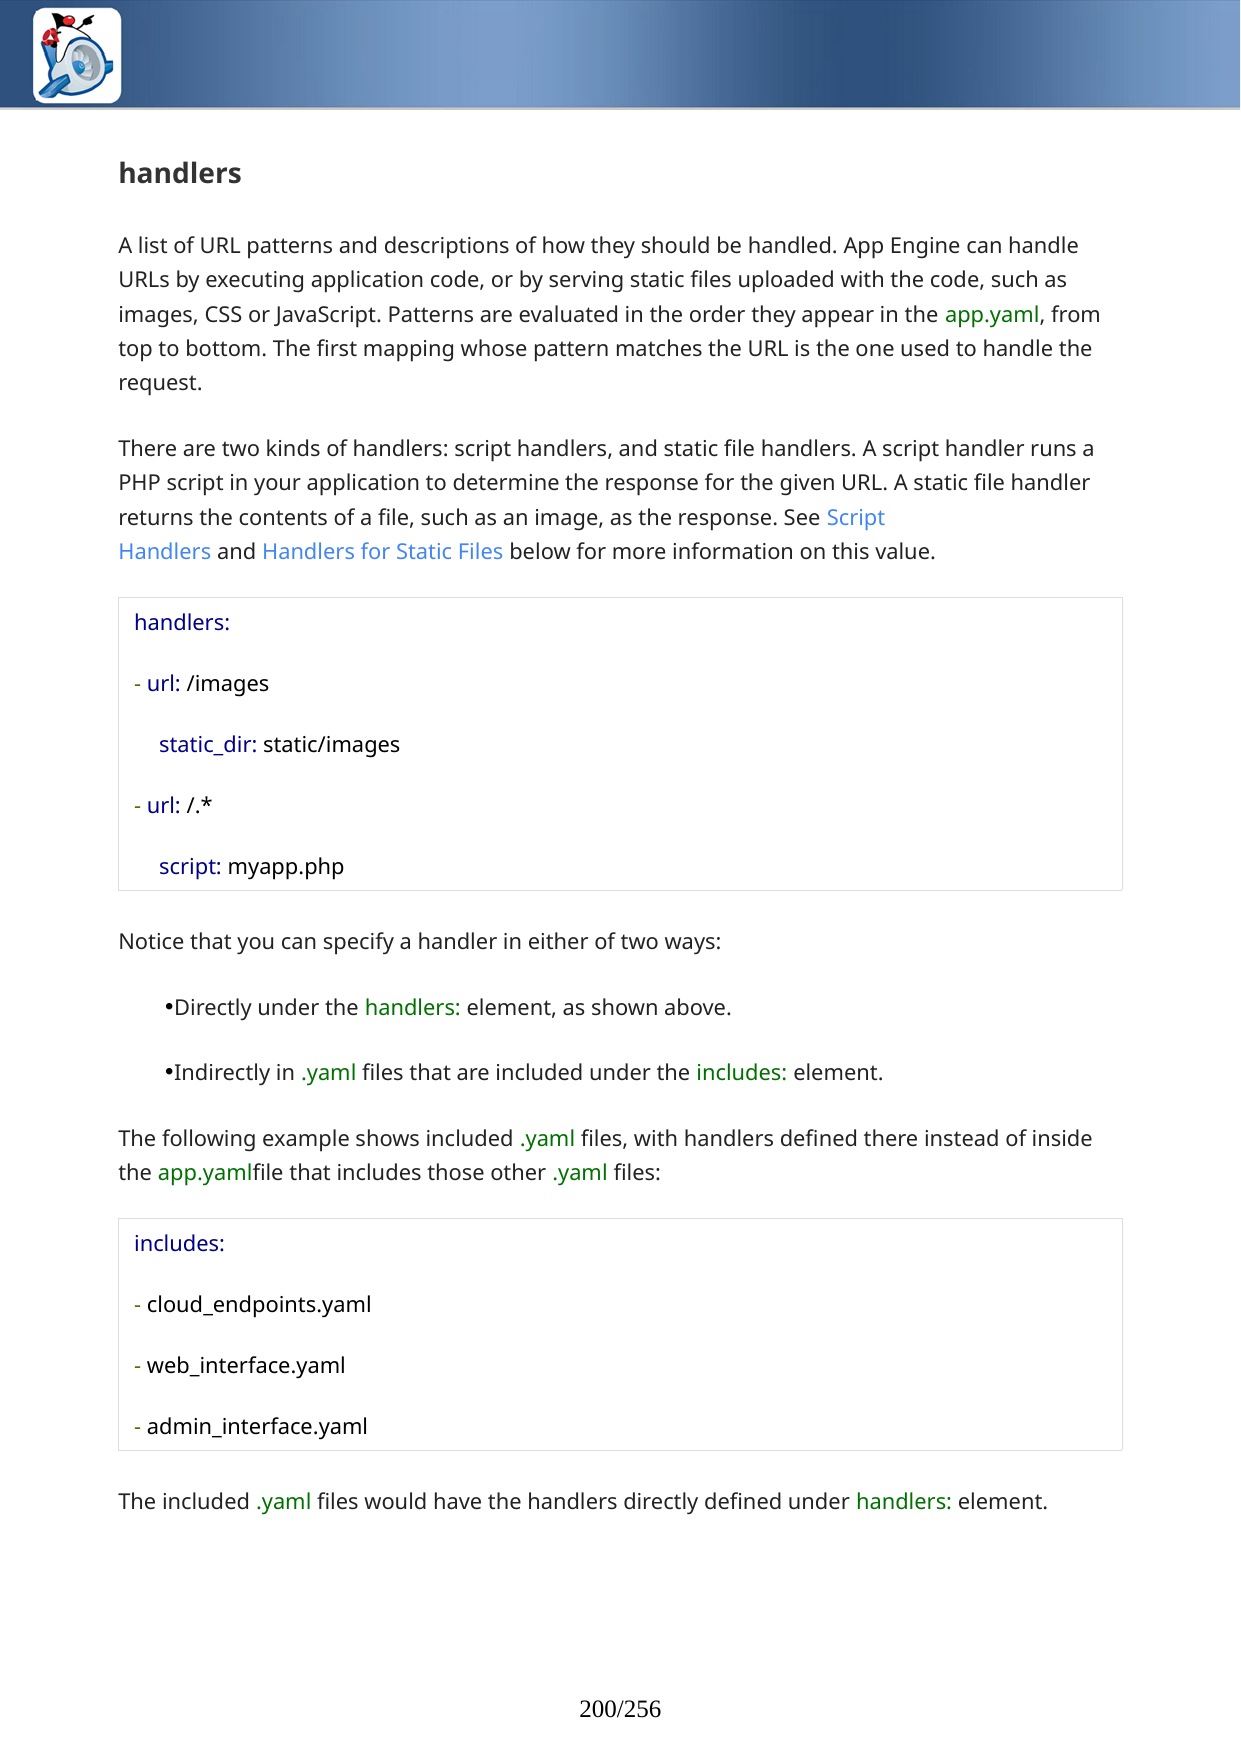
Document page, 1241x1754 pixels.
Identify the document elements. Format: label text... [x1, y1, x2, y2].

picture [0, 0, 1241, 110]
text includes: [119, 1219, 1122, 1257]
text - url: /.* [119, 780, 1122, 819]
text Notice that you can specify a handler in either of two ways: [118, 921, 1122, 956]
list Directly under the handlers: element, as shown above. [118, 987, 1106, 1021]
text The included .yaml files would have the handlers directly defined under handlers: element. [118, 1481, 1122, 1516]
text - cloud_endpoints.yaml [119, 1279, 1122, 1318]
text - url: /images [119, 658, 1122, 697]
list Indirectly in .yaml files that are included under the includes: element. [118, 1052, 1106, 1087]
text handlers: [119, 598, 1122, 636]
text script: myapp.php [119, 841, 1122, 890]
subtitle handlers [118, 153, 1122, 192]
text A list of URL patterns and descriptions of how they should be handled. App Engine can handle URLs by executing application code, or by serving static files uploaded with the code, such as images, CSS or JavaScript. Patterns are evaluated in the order they appear in the app.yaml, from top to bottom. The first mapping whose pattern matches the URL is the one used to handle the request. [118, 225, 1122, 397]
text static_dir: static/images [119, 719, 1122, 758]
text The following example shows included .yaml files, with handlers defined there instead of inside the app.yamlfile that includes those other .yaml files: [118, 1118, 1122, 1187]
text - web_interface.yaml [119, 1340, 1122, 1379]
text There are two kinds of handlers: script handlers, and static file handlers. A script handler runs a PHP script in your application to determine the response for the given URL. A static file handler returns the contents of a file, such as an image, as the response. See Script Handlers and Handlers for Static Files below for more information on this value. [118, 428, 1122, 566]
text - admin_interface.yaml [119, 1401, 1122, 1450]
